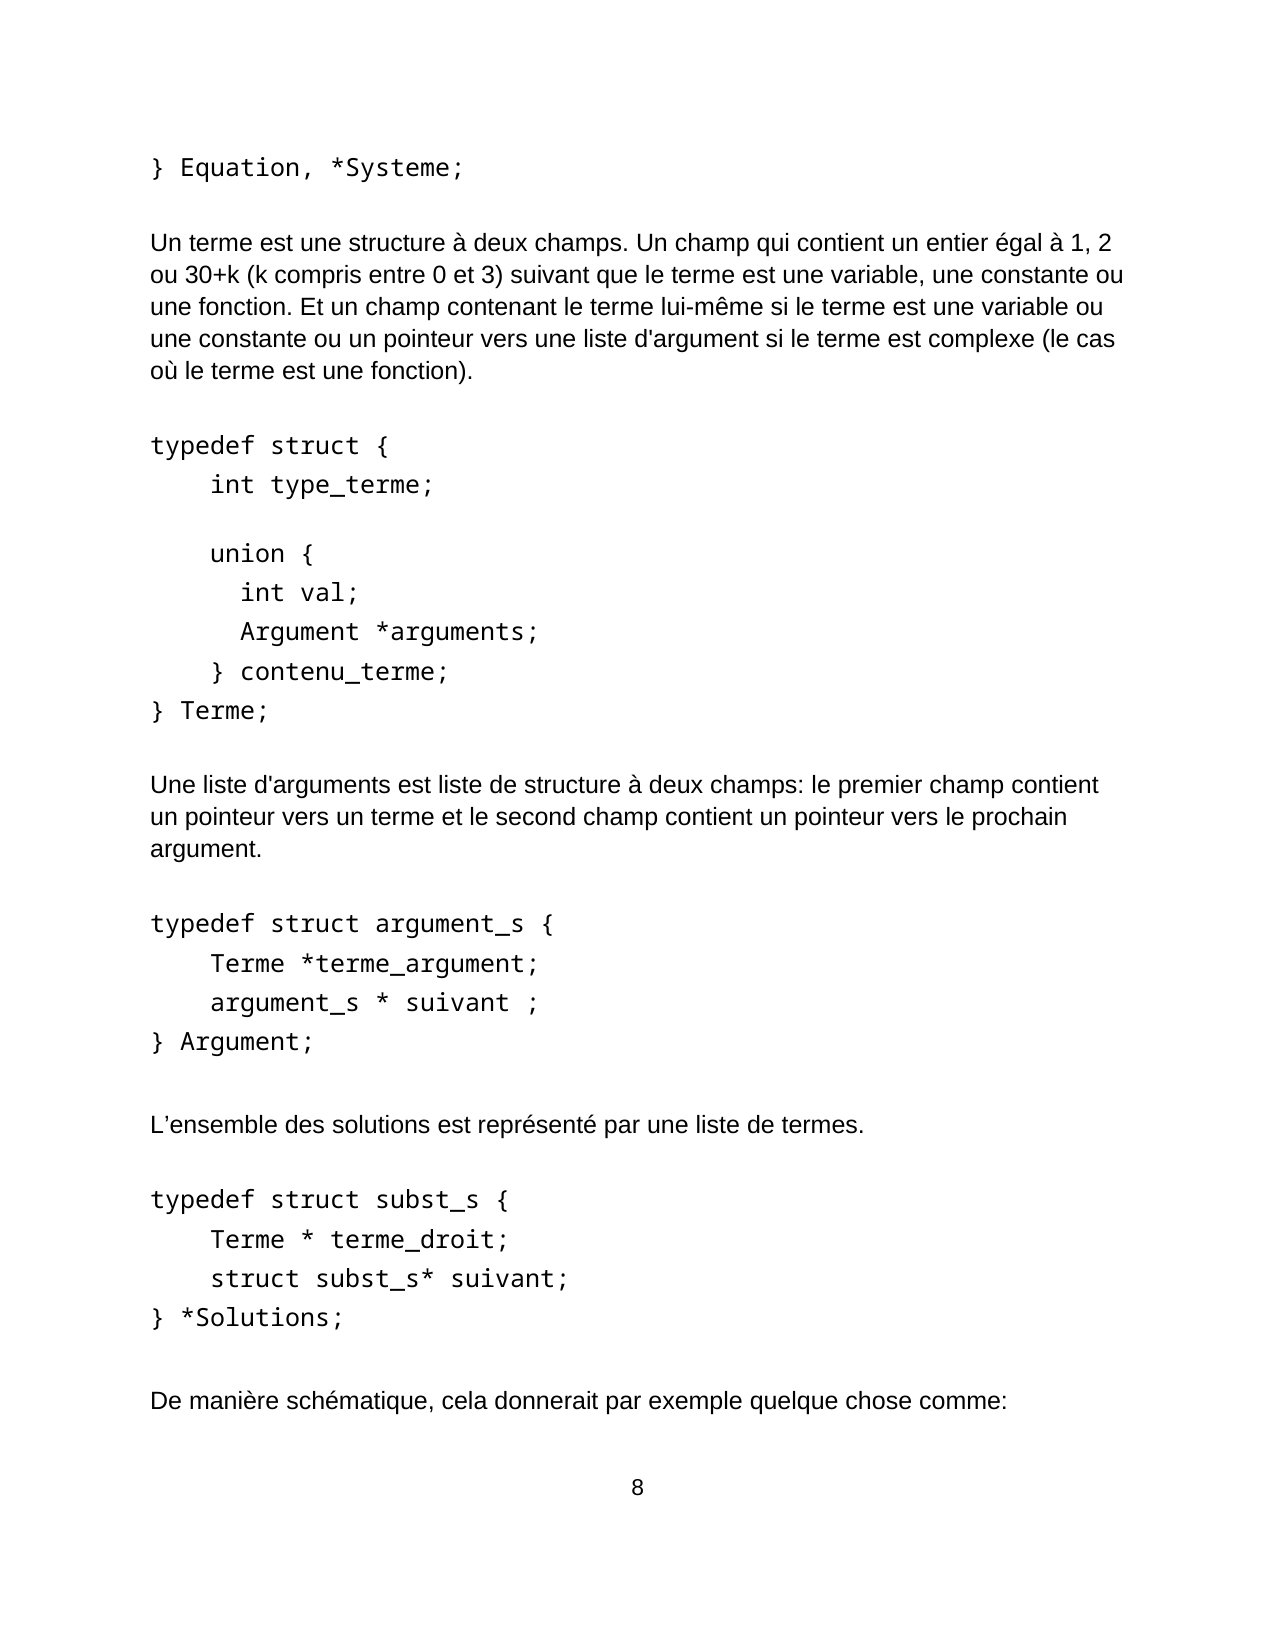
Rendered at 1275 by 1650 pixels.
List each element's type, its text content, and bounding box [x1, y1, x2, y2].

text struct subst_s* suivant; [150, 1260, 1125, 1294]
text Argument *arguments; [150, 614, 1125, 648]
text argument_s * suivant ; [150, 984, 1125, 1018]
text Un terme est une structure à deux champs. Un champ qui contient un entier égal à 1, 2 ou 30+k (k compris entre 0 et 3) suivant que le terme est une variable, une constante ou une fonction. Et un champ contenant le terme lui-même si le terme est une variable ou une constante ou un pointeur vers une liste d'argument si le terme est complexe (le cas où le terme est une fonction). [150, 228, 1125, 384]
text int val; [150, 575, 1125, 609]
text Terme *terme_argument; [150, 945, 1125, 979]
text De manière schématique, cela donnerait par exemple quelque chose comme: [150, 1387, 1125, 1415]
text Terme * terme_droit; [150, 1221, 1125, 1255]
text } Terme; [150, 692, 1125, 726]
text } *Solutions; [150, 1299, 1125, 1334]
text } contenu_terme; [150, 653, 1125, 687]
text L’ensemble des solutions est représenté par une liste de termes. [150, 1111, 1125, 1139]
text typedef struct { [150, 428, 1125, 462]
text int type_terme; [150, 467, 1125, 501]
text typedef struct subst_s { [150, 1182, 1125, 1216]
text } Argument; [150, 1023, 1125, 1058]
text typedef struct argument_s { [150, 906, 1125, 940]
text } Equation, *Systeme; [150, 150, 1125, 184]
text union { [150, 536, 1125, 570]
text Une liste d'arguments est liste de structure à deux champs: le premier champ contient un pointeur vers un terme et le second champ contient un pointeur vers le prochain argument. [150, 771, 1125, 863]
